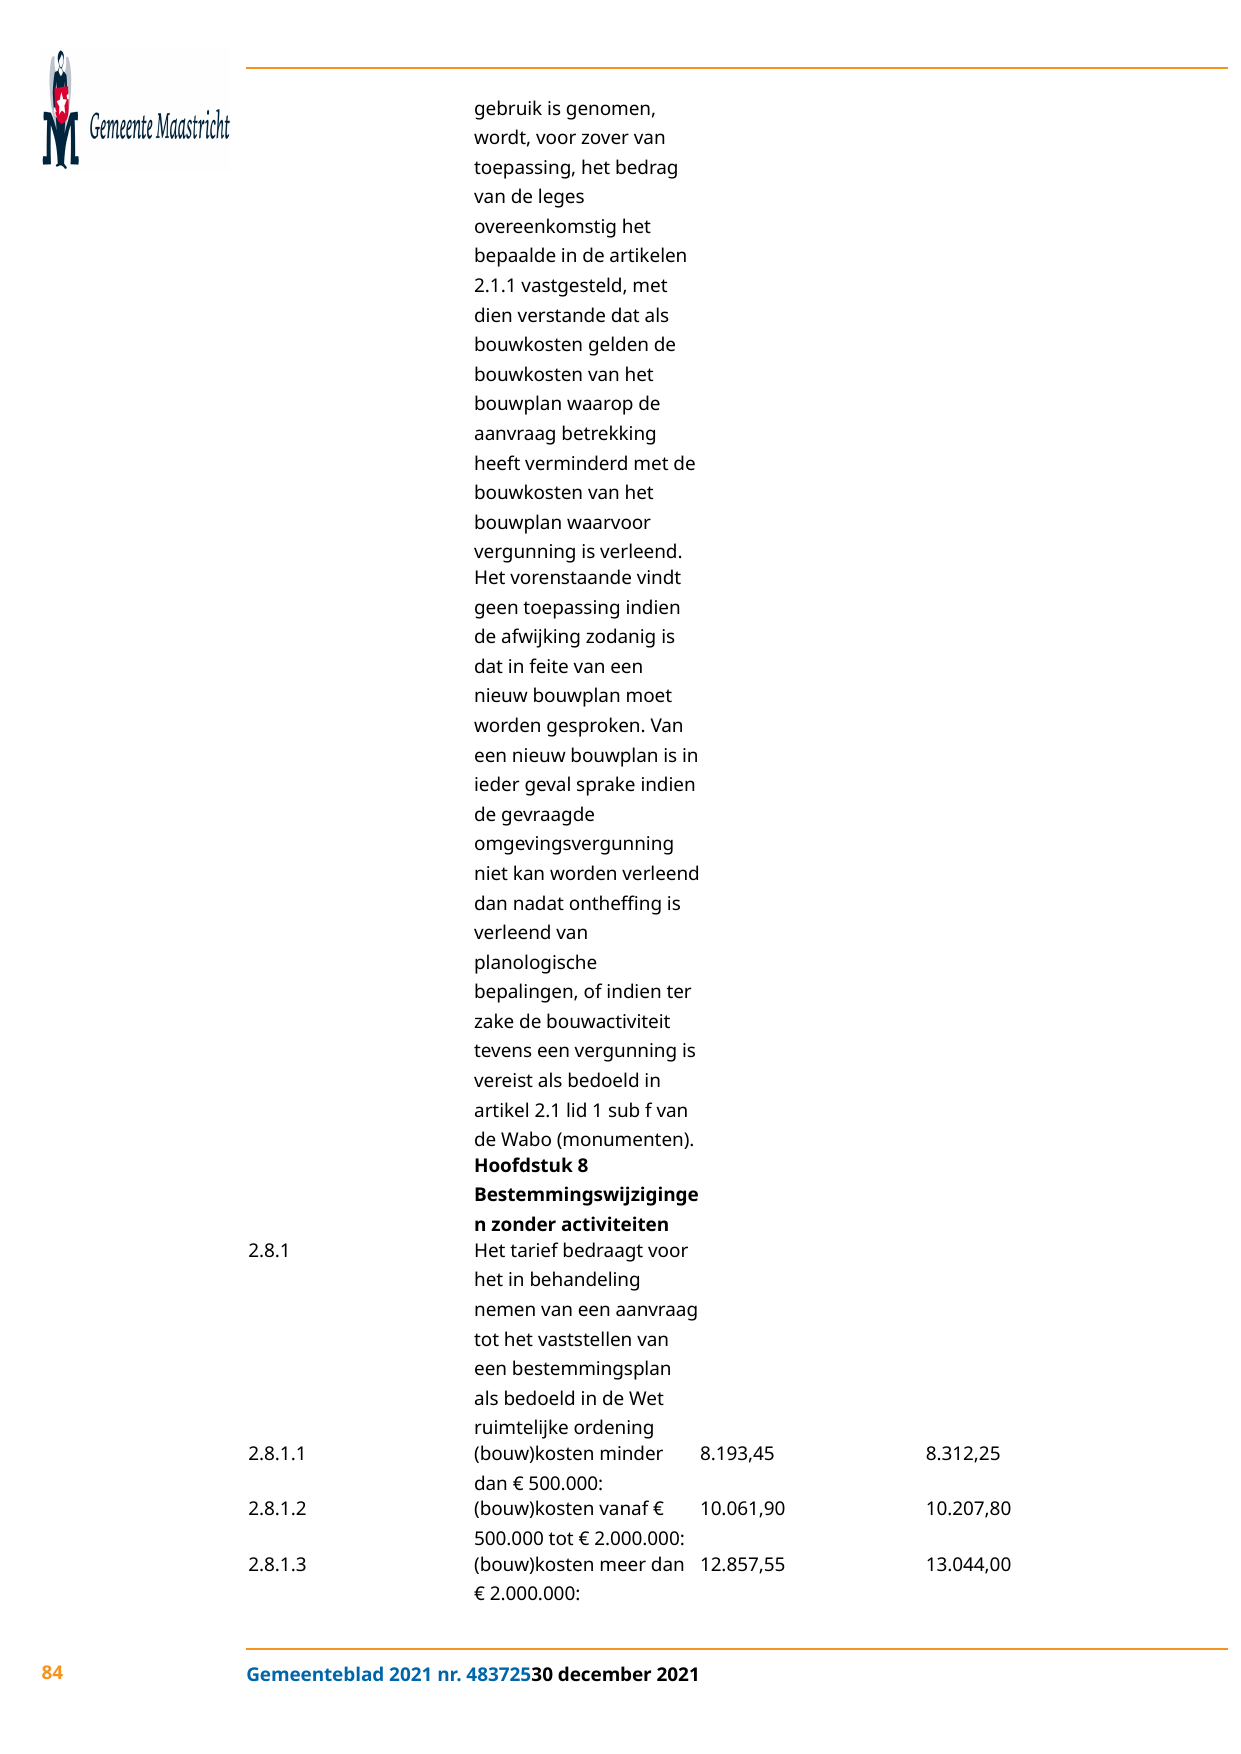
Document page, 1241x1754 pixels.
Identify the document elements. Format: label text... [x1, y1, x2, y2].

table_cell Het vorenstaande vindt geen toepassing indien de afwijking zodanig is dat in feite van een nieuw bouwplan moet worden gesproken. Van een nieuw bouwplan is in ieder geval sprake indien de gevraagde omgevingsvergunning niet kan worden verleend dan nadat ontheffing is verleend van planologische bepalingen, of indien ter zake de bouwactiviteit tevens een vergunning is vereist als bedoeld in artikel 2.1 lid 1 sub f van de Wabo (monumenten). [474, 564, 700, 1152]
table_cell [248, 564, 474, 1152]
table_cell gebruik is genomen, wordt, voor zover van toepassing, het bedrag van de leges overeenkomstig het bepaalde in de artikelen 2.1.1 vastgesteld, met dien verstande dat als bouwkosten gelden de bouwkosten van het bouwplan waarop de aanvraag betrekking heeft verminderd met de bouwkosten van het bouwplan waarvoor vergunning is verleend. [474, 95, 700, 564]
table_cell [926, 1237, 1152, 1440]
table_cell 8.312,25 [926, 1440, 1152, 1496]
table_cell [248, 95, 474, 564]
table_cell [700, 95, 926, 564]
table_cell 2.8.1.2 [248, 1496, 474, 1551]
table_cell [700, 564, 926, 1152]
table_cell (bouw)kosten vanaf € 500.000 tot € 2.000.000: [474, 1496, 700, 1551]
table_cell 2.8.1.3 [248, 1551, 474, 1606]
table_cell [700, 1237, 926, 1440]
table_cell Hoofdstuk 8 Bestemmingswijzigingen zonder activiteiten [474, 1152, 700, 1237]
table_cell (bouw)kosten minder dan € 500.000: [474, 1440, 700, 1496]
table_cell 13.044,00 [926, 1551, 1152, 1606]
table_cell 2.8.1 [248, 1237, 474, 1440]
table_cell [926, 95, 1152, 564]
table_cell [926, 564, 1152, 1152]
table_cell (bouw)kosten meer dan € 2.000.000: [474, 1551, 700, 1606]
picture [41, 47, 231, 172]
table_cell [700, 1152, 926, 1237]
table_cell 10.061,90 [700, 1496, 926, 1551]
table_cell 10.207,80 [926, 1496, 1152, 1551]
table_cell 8.193,45 [700, 1440, 926, 1496]
table_cell [248, 1152, 474, 1237]
table_cell 2.8.1.1 [248, 1440, 474, 1496]
table_cell 12.857,55 [700, 1551, 926, 1606]
table_cell [926, 1152, 1152, 1237]
table_cell Het tarief bedraagt voor het in behandeling nemen van een aanvraag tot het vaststellen van een bestemmingsplan als bedoeld in de Wet ruimtelijke ordening [474, 1237, 700, 1440]
